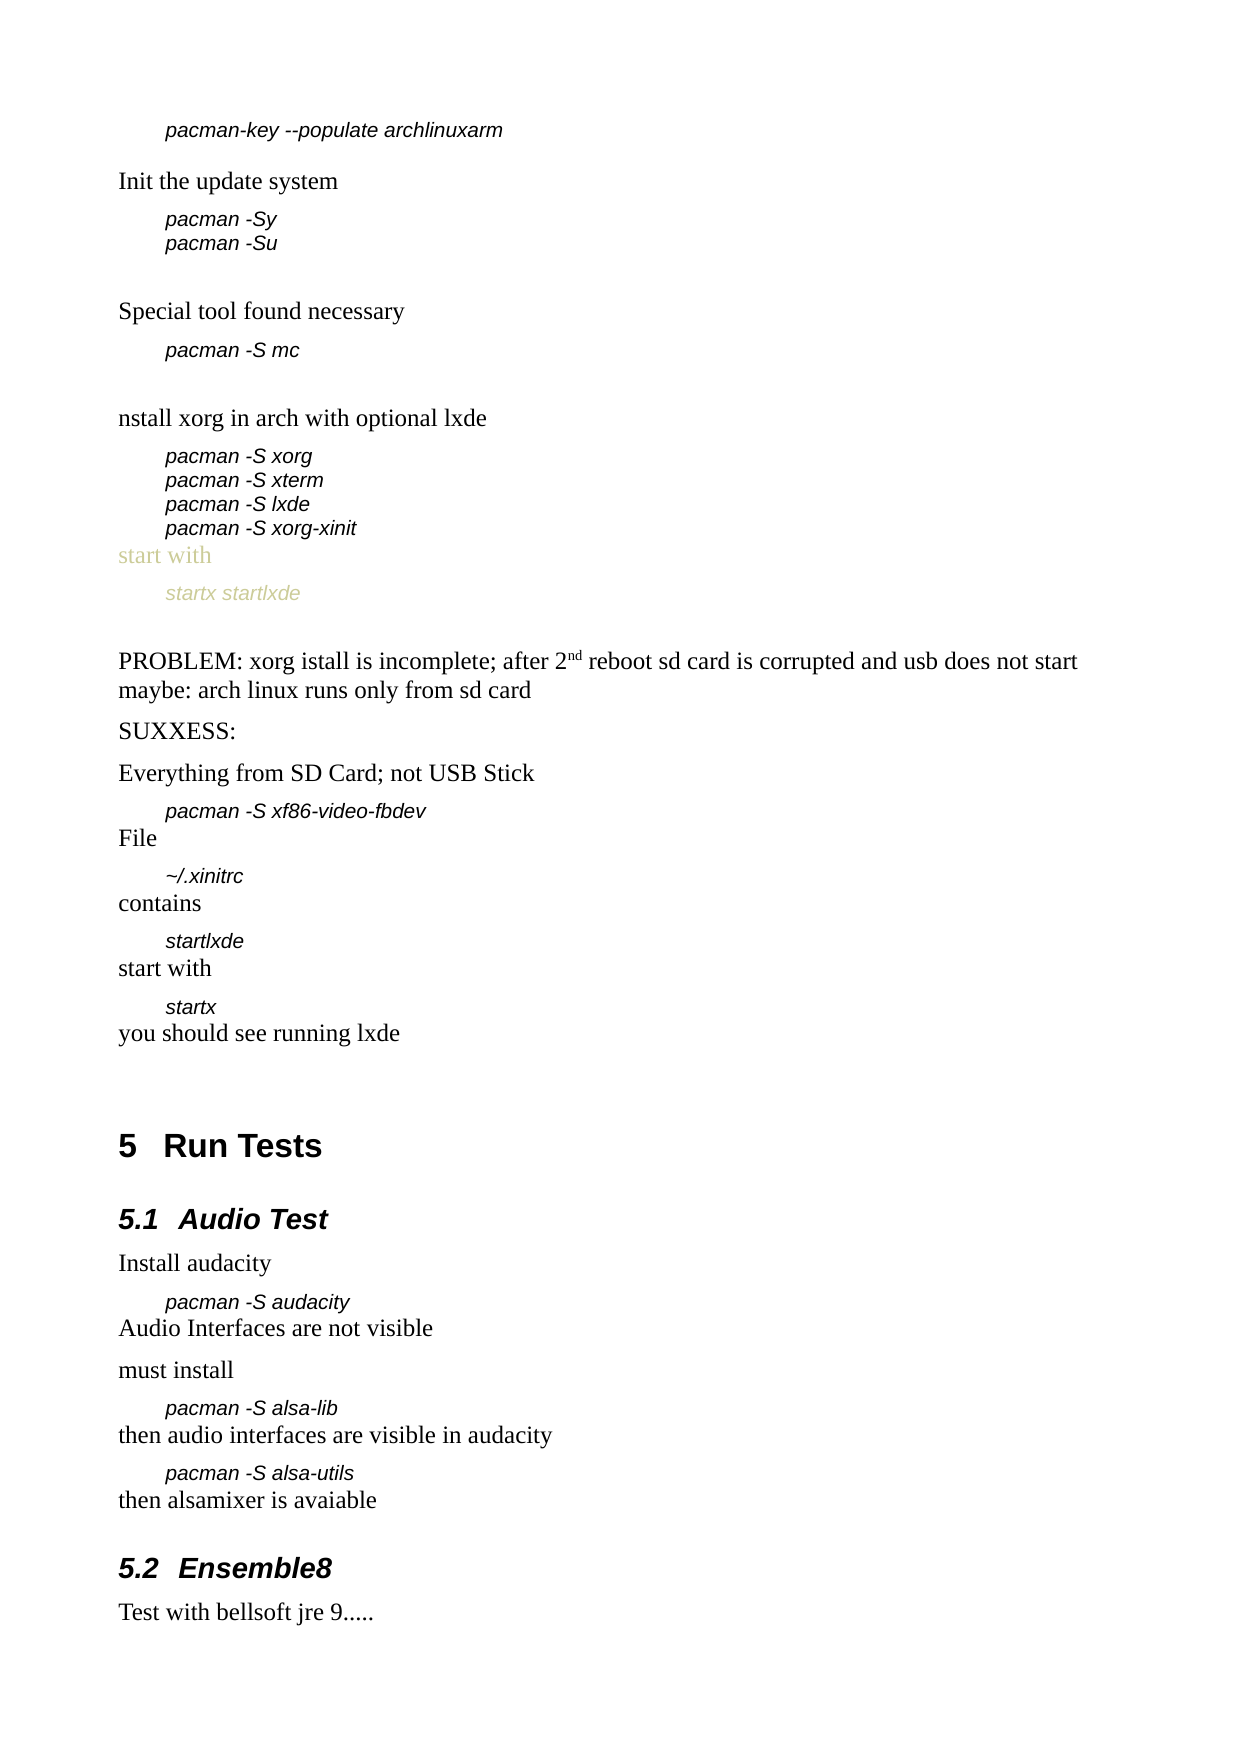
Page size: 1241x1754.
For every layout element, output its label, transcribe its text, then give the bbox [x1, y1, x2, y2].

text startx [142, 994, 1122, 1018]
text Test with bellsoft jre 9..... [118, 1597, 1122, 1626]
text pacman -Su [142, 231, 1122, 255]
text ~/.xinitrc [142, 864, 1122, 888]
text then audio interfaces are visible in audacity [118, 1420, 1122, 1449]
text Install audacity [118, 1248, 1122, 1277]
text Audio Interfaces are not visible [118, 1313, 1122, 1342]
subtitle Audio Test [118, 1202, 1122, 1236]
subtitle Run Tests [118, 1126, 1122, 1165]
text contains [118, 888, 1122, 917]
subtitle Ensemble8 [118, 1551, 1122, 1585]
text pacman -S mc [142, 338, 1122, 362]
text pacman -S audacity [142, 1289, 1122, 1313]
text pacman -S alsa-utils [142, 1461, 1122, 1485]
text startlxde [142, 929, 1122, 953]
text Special tool found necessary [118, 296, 1122, 325]
text start with [118, 953, 1122, 982]
text then alsamixer is avaiable [118, 1485, 1122, 1514]
text you should see running lxde [118, 1018, 1122, 1047]
text pacman -S lxde [142, 492, 1122, 516]
text pacman -S alsa-lib [142, 1396, 1122, 1420]
text SUXXESS: [118, 716, 1122, 745]
text Init the update system [118, 166, 1122, 195]
text startx startlxde [142, 581, 1122, 605]
text pacman -Sy [142, 207, 1122, 231]
text PROBLEM: xorg istall is incomplete; after 2nd reboot sd card is corrupted and usb does not start maybe: arch linux runs only from sd card [118, 646, 1122, 704]
text start with [118, 540, 1122, 569]
text pacman-key --populate archlinuxarm [142, 118, 1122, 142]
text must install [118, 1355, 1122, 1383]
text nstall xorg in arch with optional lxde [118, 403, 1122, 432]
text pacman -S xorg [142, 444, 1122, 468]
text pacman -S xf86-video-fbdev [142, 799, 1122, 823]
text File [118, 823, 1122, 852]
text pacman -S xorg-xinit [142, 516, 1122, 540]
text pacman -S xterm [142, 468, 1122, 492]
text Everything from SD Card; not USB Stick [118, 758, 1122, 786]
